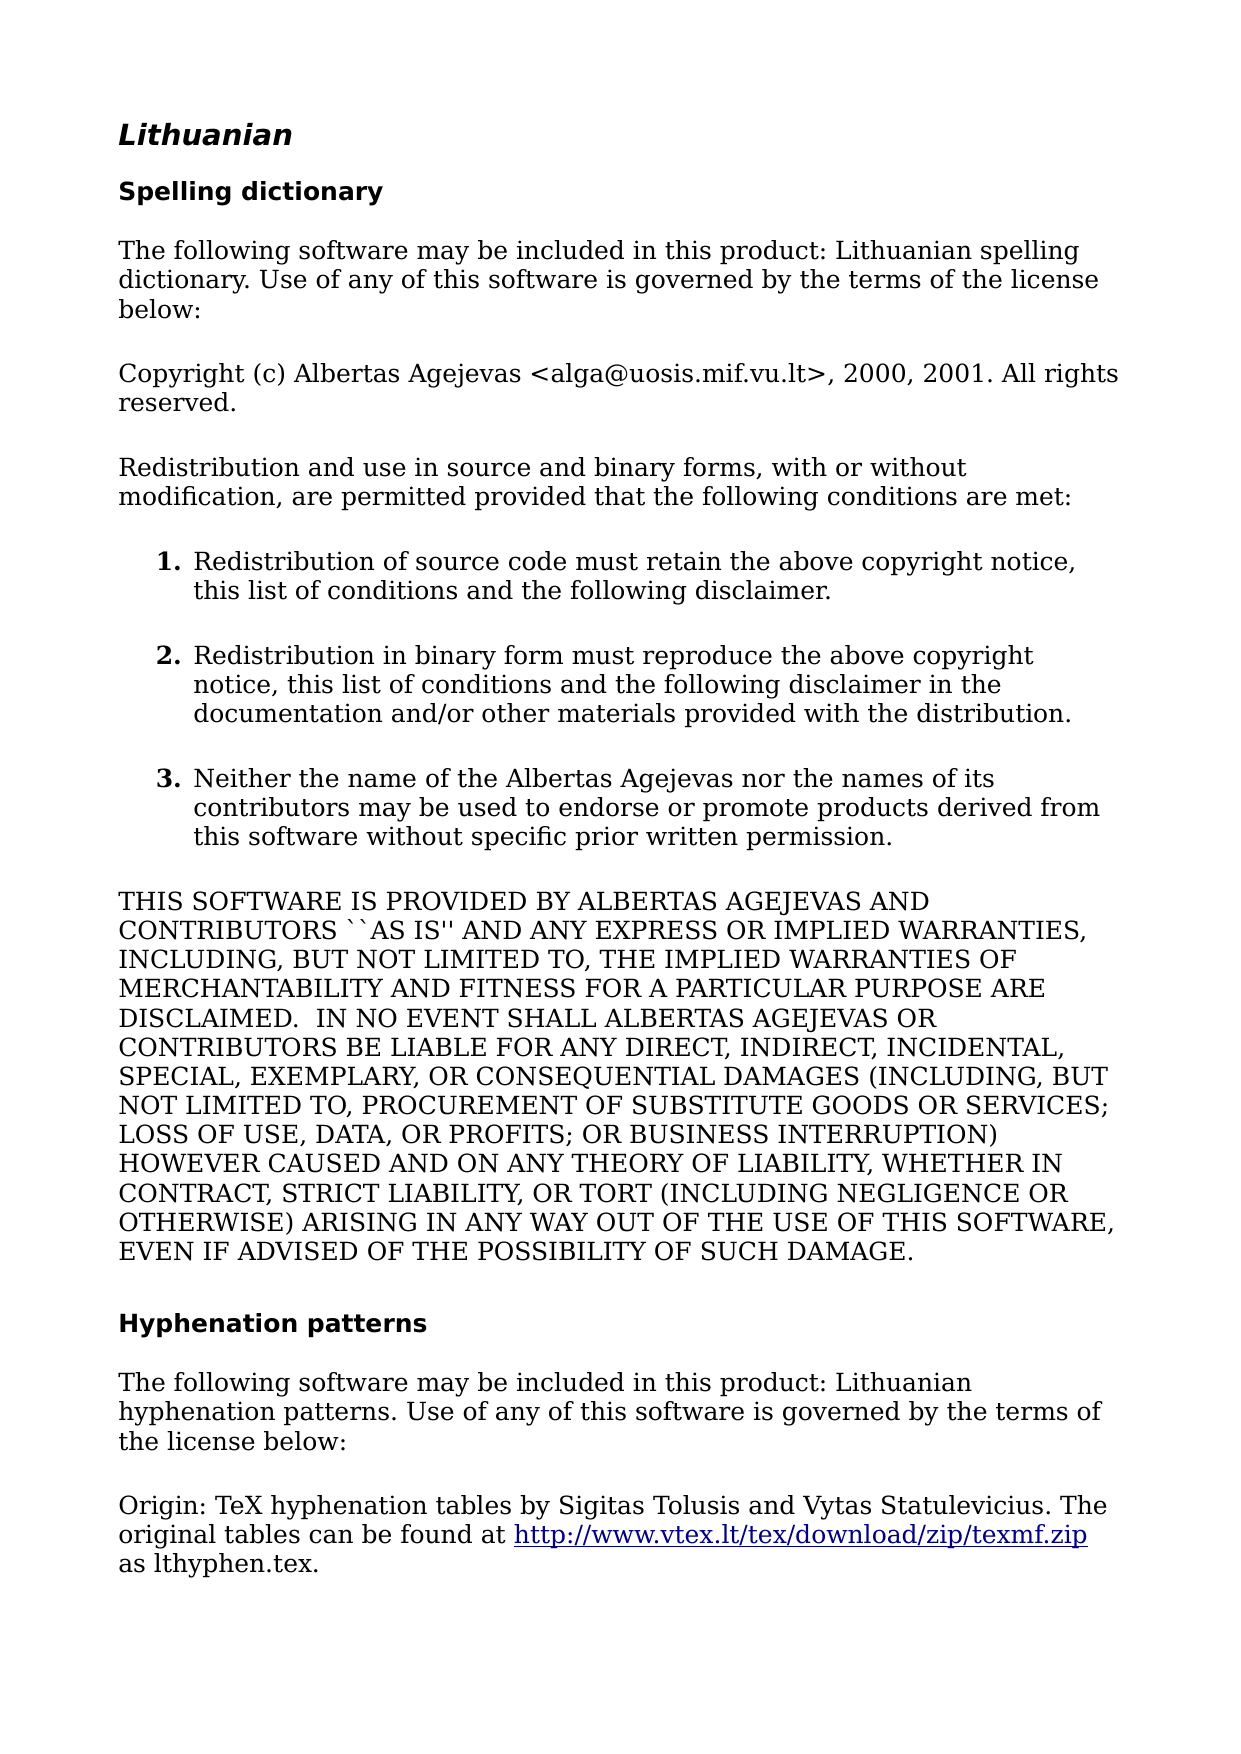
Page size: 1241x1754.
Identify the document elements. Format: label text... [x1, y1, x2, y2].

text Redistribution and use in source and binary forms, with or without modification, are permitted provided that the following conditions are met: [118, 453, 1122, 511]
text THIS SOFTWARE IS PROVIDED BY ALBERTAS AGEJEVAS AND CONTRIBUTORS ``AS IS'' AND ANY EXPRESS OR IMPLIED WARRANTIES, INCLUDING, BUT NOT LIMITED TO, THE IMPLIED WARRANTIES OF MERCHANTABILITY AND FITNESS FOR A PARTICULAR PURPOSE ARE DISCLAIMED. IN NO EVENT SHALL ALBERTAS AGEJEVAS OR CONTRIBUTORS BE LIABLE FOR ANY DIRECT, INDIRECT, INCIDENTAL, SPECIAL, EXEMPLARY, OR CONSEQUENTIAL DAMAGES (INCLUDING, BUT NOT LIMITED TO, PROCUREMENT OF SUBSTITUTE GOODS OR SERVICES; LOSS OF USE, DATA, OR PROFITS; OR BUSINESS INTERRUPTION) HOWEVER CAUSED AND ON ANY THEORY OF LIABILITY, WHETHER IN CONTRACT, STRICT LIABILITY, OR TORT (INCLUDING NEGLIGENCE OR OTHERWISE) ARISING IN ANY WAY OUT OF THE USE OF THIS SOFTWARE, EVEN IF ADVISED OF THE POSSIBILITY OF SUCH DAMAGE. [118, 887, 1122, 1266]
list Redistribution of source code must retain the above copyright notice, this list of conditions and the following disclaimer. [156, 547, 1122, 605]
subtitle Spelling dictionary [118, 177, 1122, 206]
text The following software may be included in this product: Lithuanian hyphenation patterns. Use of any of this software is governed by the terms of the license below: [118, 1368, 1122, 1456]
subtitle Hyphenation patterns [118, 1309, 1122, 1338]
text The following software may be included in this product: Lithuanian spelling dictionary. Use of any of this software is governed by the terms of the license below: [118, 236, 1122, 324]
list Redistribution in binary form must reproduce the above copyright notice, this list of conditions and the following disclaimer in the documentation and/or other materials provided with the distribution. [156, 641, 1122, 728]
text Copyright (c) Albertas Agejevas <alga@uosis.mif.vu.lt>, 2000, 2001. All rights reserved. [118, 359, 1122, 418]
subtitle Lithuanian [118, 118, 1122, 152]
text Origin: TeX hyphenation tables by Sigitas Tolusis and Vytas Statulevicius. The original tables can be found at http://www.vtex.lt/tex/download/zip/texmf.zip as lthyphen.tex. [118, 1491, 1122, 1579]
list Neither the name of the Albertas Agejevas nor the names of its contributors may be used to endorse or promote products derived from this software without specific prior written permission. [156, 764, 1122, 852]
